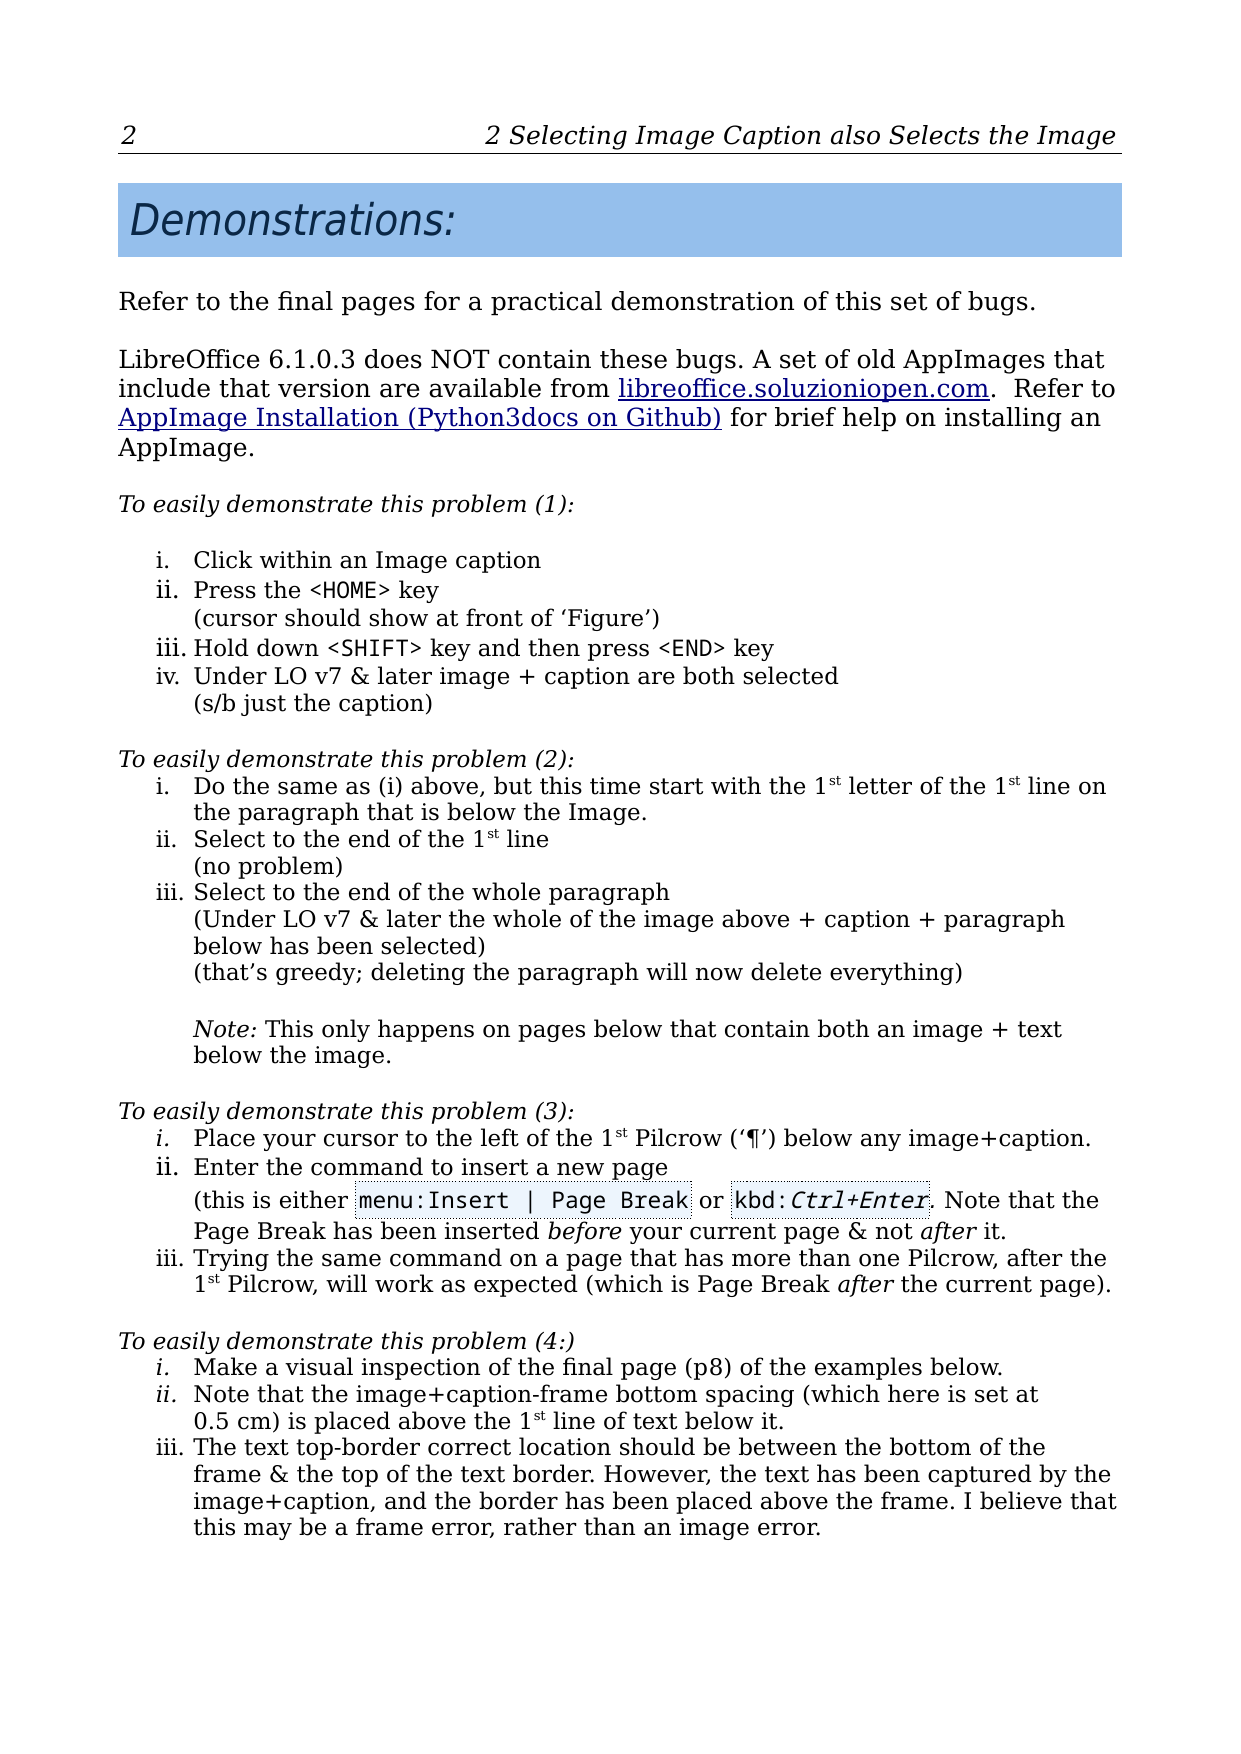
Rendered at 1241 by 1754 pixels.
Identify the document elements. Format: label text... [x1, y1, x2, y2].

text To easily demonstrate this problem (1): [118, 491, 1122, 518]
list Hold down <SHIFT> key and then press <END> key [156, 632, 1122, 663]
text Refer to the final pages for a practical demonstration of this set of bugs. [118, 287, 1122, 316]
list Select to the end of the whole paragraph (Under LO v7 & later the whole of the image above + caption + paragraph below has been selected) (that’s greedy; deleting the paragraph will now delete everything) [156, 879, 1122, 986]
list The text top-border correct location should be between the bottom of the frame & the top of the text border. However, the text has been captured by the image+caption, and the border has been placed above the frame. I believe that this may be a frame error, rather than an image error. [156, 1434, 1122, 1541]
text To easily demonstrate this problem (3): [118, 1098, 1122, 1125]
list Enter the command to insert a new page (this is either menu:Insert | Page Break or kbd:Ctrl+Enter. Note that the Page Break has been inserted before your current page & not after it. [156, 1152, 1122, 1245]
list Press the <HOME> key (cursor should show at front of ‘Figure’) [156, 574, 1122, 632]
list Place your cursor to the left of the 1st Pilcrow (‘¶’) below any image+caption. [156, 1125, 1122, 1152]
text To easily demonstrate this problem (2): [118, 746, 1122, 773]
text LibreOffice 6.1.0.3 does NOT contain these bugs. A set of old AppImages that include that version are available from libreoffice.soluzioniopen.com. Refer to AppImage Installation (Python3docs on Github) for brief help on installing an AppImage. [118, 345, 1122, 462]
list Make a visual inspection of the final page (p8) of the examples below. [156, 1354, 1122, 1381]
list Note that the image+caption-frame bottom spacing (which here is set at 0.5 cm) is placed above the 1st line of text below it. [156, 1381, 1122, 1434]
subtitle Demonstrations: [118, 183, 1122, 257]
list Trying the same command on a page that has more than one Pilcrow, after the 1st Pilcrow, will work as expected (which is Page Break after the current page). [156, 1245, 1122, 1298]
list Under LO v7 & later image + caption are both selected (s/b just the caption) [156, 663, 1122, 717]
list To easily demonstrate this problem (4:) [118, 1328, 1122, 1354]
list Note: This only happens on pages below that contain both an image + text below the image. [156, 1016, 1122, 1069]
list Select to the end of the 1st line (no problem) [156, 826, 1122, 879]
list Do the same as (i) above, but this time start with the 1st letter of the 1st line on the paragraph that is below the Image. [156, 773, 1122, 826]
list Click within an Image caption [156, 548, 1122, 574]
